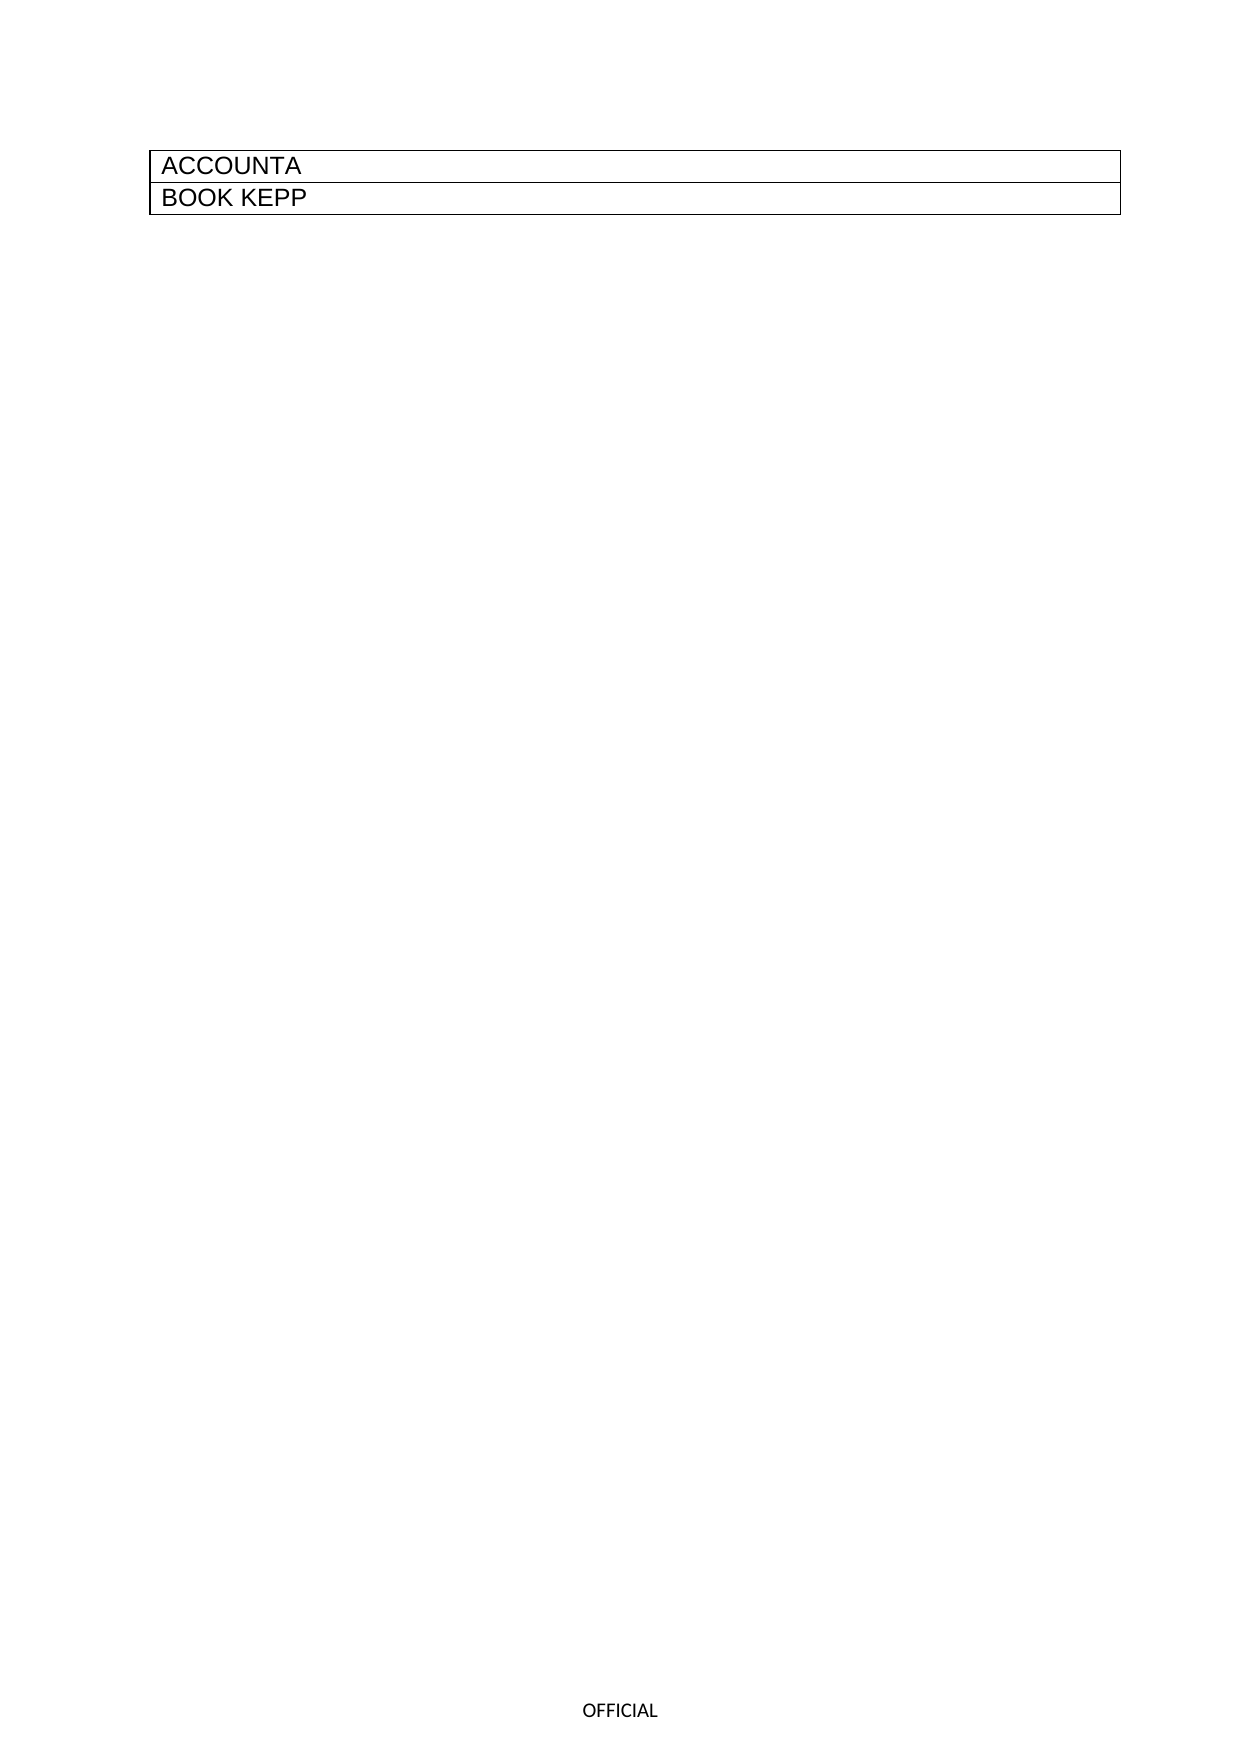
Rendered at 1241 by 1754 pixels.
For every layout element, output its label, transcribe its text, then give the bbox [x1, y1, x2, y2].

table_cell ACCOUNTA [151, 151, 1120, 182]
table_cell BOOK KEPP [151, 183, 1120, 214]
